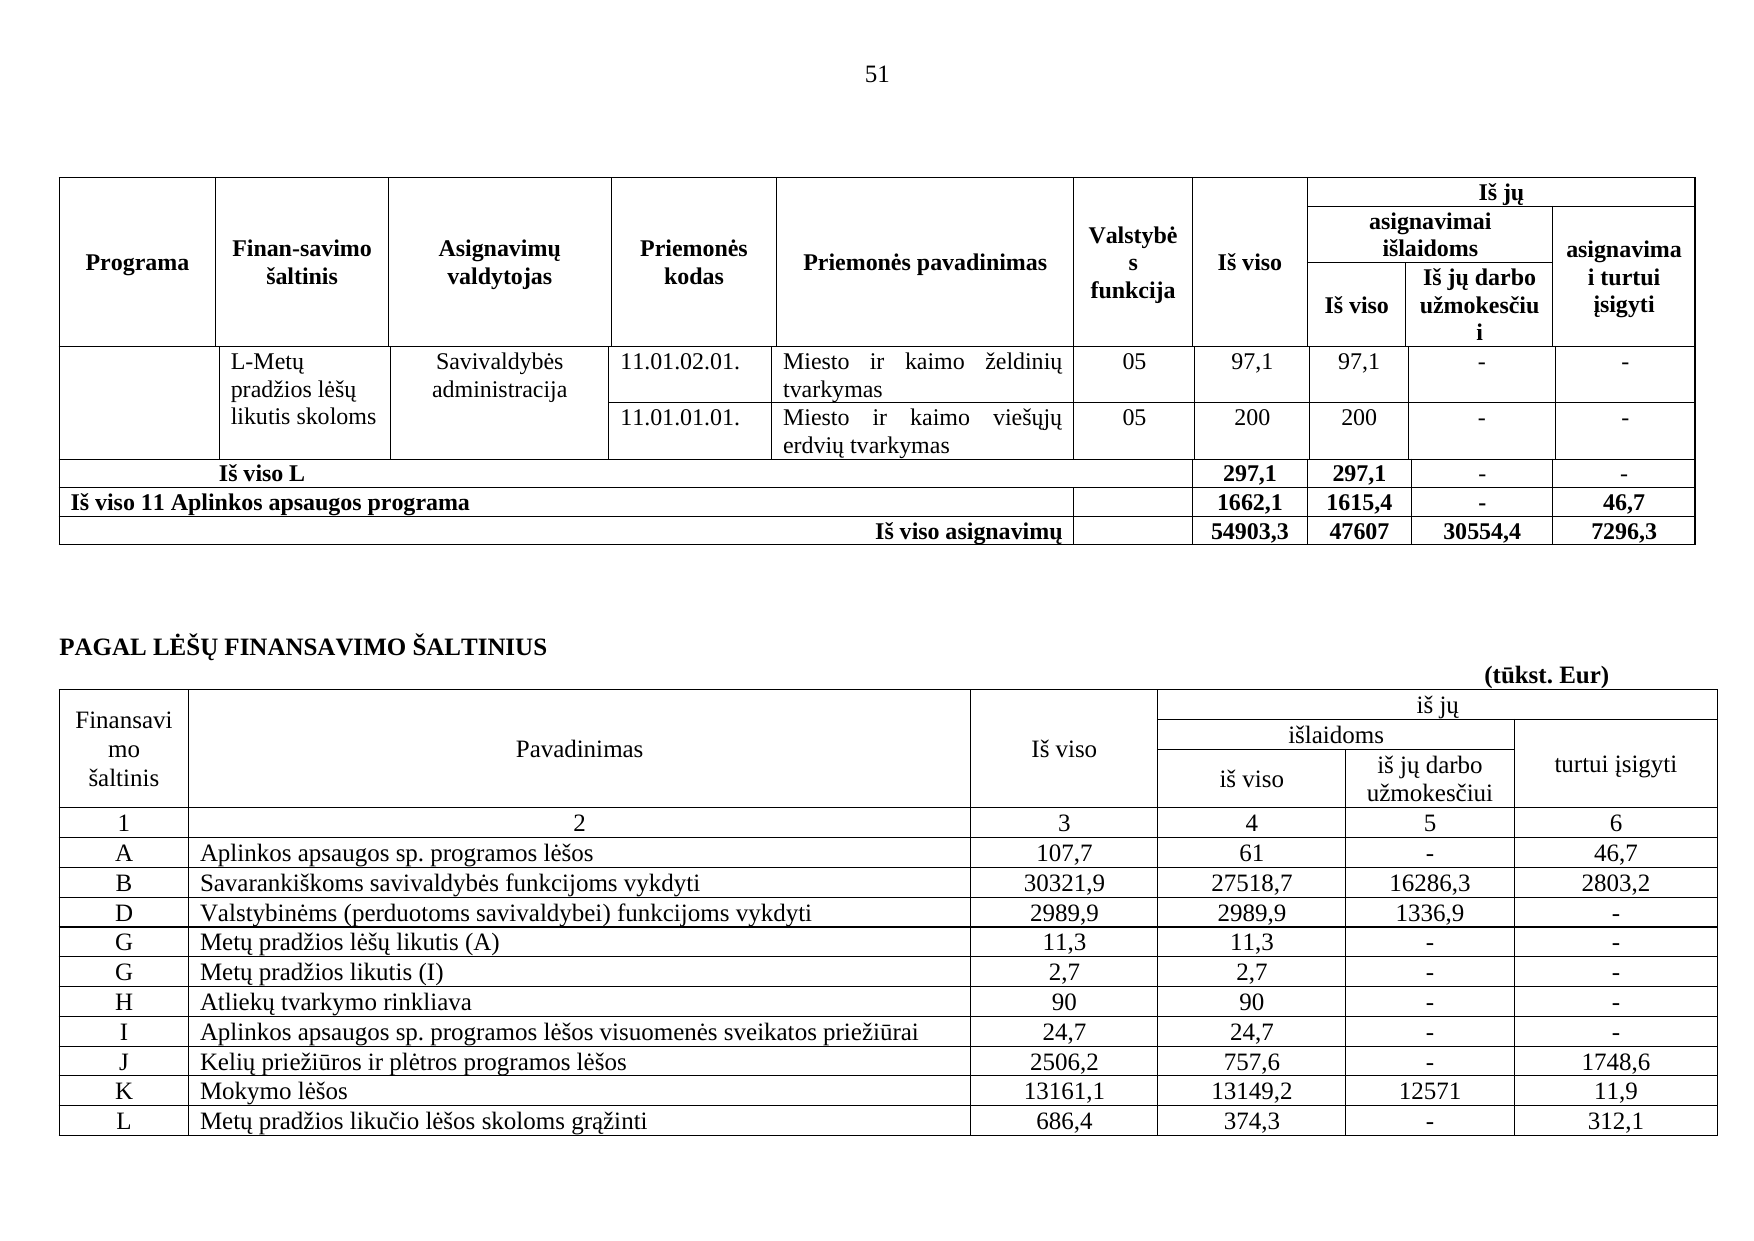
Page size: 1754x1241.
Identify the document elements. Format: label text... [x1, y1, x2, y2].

table_cell 2803,2 [1515, 868, 1717, 897]
table_cell Miesto ir kaimo želdinių tvarkymas [772, 347, 1073, 402]
table_cell 297,1 [1308, 460, 1411, 487]
table_cell 13161,1 [971, 1076, 1157, 1105]
table_cell - [1346, 1017, 1514, 1046]
text PAGAL LĖŠŲ FINANSAVIMO ŠALTINIUS [59, 632, 1695, 660]
table_cell G [60, 957, 188, 986]
table_cell [1074, 517, 1192, 544]
table_cell iš viso [1158, 750, 1345, 807]
table_cell 11,3 [971, 928, 1157, 956]
table_cell Iš viso [1308, 263, 1405, 346]
table_cell 11.01.02.01. [609, 347, 771, 402]
table_cell 11,3 [1158, 928, 1345, 956]
table_cell 2 [189, 808, 970, 837]
table_cell - [1515, 987, 1717, 1016]
table_cell - [1409, 403, 1555, 458]
table_cell 312,1 [1515, 1106, 1717, 1135]
table_cell 47607 [1308, 517, 1411, 544]
table_cell - [1409, 347, 1555, 402]
table_cell 2506,2 [971, 1047, 1157, 1075]
table_cell 200 [1310, 403, 1408, 458]
table_cell 1336,9 [1346, 898, 1514, 926]
table_cell [1074, 488, 1192, 516]
table_cell Iš viso asignavimų [60, 517, 1073, 544]
table_cell asignavimai turtui įsigyti [1553, 207, 1694, 346]
table_cell 2,7 [971, 957, 1157, 986]
table_cell 757,6 [1158, 1047, 1345, 1075]
table_header Finansavimo šaltinis [60, 690, 188, 807]
table_cell 1748,6 [1515, 1047, 1717, 1075]
table_cell Iš viso 11 Aplinkos apsaugos programa [60, 488, 1073, 516]
table_cell 297,1 [1193, 460, 1307, 487]
table_cell I [60, 1017, 188, 1046]
table_cell - [1515, 928, 1717, 956]
table_cell L [60, 1106, 188, 1135]
table_header Programa [60, 178, 215, 346]
table_header Priemonės pavadinimas [777, 178, 1073, 346]
table_cell 11,9 [1515, 1076, 1717, 1105]
table_cell 2989,9 [971, 898, 1157, 926]
table_cell Valstybinėms (perduotoms savivaldybei) funkcijoms vykdyti [189, 898, 970, 926]
table_cell - [1346, 838, 1514, 867]
table_cell 200 [1195, 403, 1309, 458]
table_cell 13149,2 [1158, 1076, 1345, 1105]
table_cell Savarankiškoms savivaldybės funkcijoms vykdyti [189, 868, 970, 897]
table_cell 27518,7 [1158, 868, 1345, 897]
table_cell - [1346, 987, 1514, 1016]
table_cell L-Metų pradžios lėšų likutis skoloms [220, 347, 390, 458]
table_cell 11.01.01.01. [609, 403, 771, 458]
table_cell - [1515, 1017, 1717, 1046]
table_cell Metų pradžios likučio lėšos skoloms grąžinti [189, 1106, 970, 1135]
table_cell 61 [1158, 838, 1345, 867]
table_cell 6 [1515, 808, 1717, 837]
table_cell Iš jų darbo užmokesčiui [1406, 263, 1552, 346]
table_cell A [60, 838, 188, 867]
table_cell išlaidoms [1158, 720, 1514, 749]
table_cell 97,1 [1195, 347, 1309, 402]
table_header iš jų [1158, 690, 1717, 719]
table_header Iš viso [971, 690, 1157, 807]
table_cell K [60, 1076, 188, 1105]
table_cell 30554,4 [1412, 517, 1552, 544]
table_cell - [1515, 898, 1717, 926]
table_cell 16286,3 [1346, 868, 1514, 897]
table_cell - [1346, 957, 1514, 986]
table_cell 1 [60, 808, 188, 837]
table_cell turtui įsigyti [1515, 720, 1717, 807]
text (tūkst. Eur) [59, 660, 1695, 689]
table_cell 46,7 [1515, 838, 1717, 867]
table_header Pavadinimas [189, 690, 970, 807]
table_cell Mokymo lėšos [189, 1076, 970, 1105]
table_cell Atliekų tvarkymo rinkliava [189, 987, 970, 1016]
table_cell 374,3 [1158, 1106, 1345, 1135]
table_cell 686,4 [971, 1106, 1157, 1135]
table_cell Aplinkos apsaugos sp. programos lėšos [189, 838, 970, 867]
table_cell - [1556, 403, 1694, 458]
table_cell 1662,1 [1193, 488, 1307, 516]
table_cell J [60, 1047, 188, 1075]
table_cell H [60, 987, 188, 1016]
table_cell - [1515, 957, 1717, 986]
table_cell 05 [1074, 347, 1194, 402]
table_cell 97,1 [1310, 347, 1408, 402]
table_cell - [1553, 460, 1694, 487]
table_cell - [1412, 460, 1552, 487]
table_cell 2,7 [1158, 957, 1345, 986]
table_cell 7296,3 [1553, 517, 1694, 544]
table_cell 54903,3 [1193, 517, 1307, 544]
table_cell G [60, 928, 188, 956]
table_cell [60, 347, 219, 458]
table_cell - [1412, 488, 1552, 516]
table_cell Metų pradžios likutis (I) [189, 957, 970, 986]
table_cell Aplinkos apsaugos sp. programos lėšos visuomenės sveikatos priežiūrai [189, 1017, 970, 1046]
table_cell 3 [971, 808, 1157, 837]
table_header Asignavimų valdytojas [389, 178, 611, 346]
table_cell 1615,4 [1308, 488, 1411, 516]
table_cell Metų pradžios lėšų likutis (A) [189, 928, 970, 956]
table_cell 24,7 [1158, 1017, 1345, 1046]
table_header Iš viso [1193, 178, 1307, 346]
table_cell 107,7 [971, 838, 1157, 867]
table_cell B [60, 868, 188, 897]
table_cell Iš viso L [60, 460, 1192, 487]
table_cell 2989,9 [1158, 898, 1345, 926]
table_cell - [1346, 1106, 1514, 1135]
table_cell Kelių priežiūros ir plėtros programos lėšos [189, 1047, 970, 1075]
table_header Priemonės kodas [612, 178, 776, 346]
table_cell D [60, 898, 188, 926]
table_cell 46,7 [1553, 488, 1694, 516]
table_cell Miesto ir kaimo viešųjų erdvių tvarkymas [772, 403, 1073, 458]
table_cell 90 [971, 987, 1157, 1016]
table_cell iš jų darbo užmokesčiui [1346, 750, 1514, 807]
table_cell Savivaldybės administracija [391, 347, 608, 458]
table_header Iš jų [1308, 178, 1694, 206]
table_cell 90 [1158, 987, 1345, 1016]
table_cell - [1556, 347, 1694, 402]
table_cell - [1346, 928, 1514, 956]
table_cell 12571 [1346, 1076, 1514, 1105]
table_cell asignavimai išlaidoms [1308, 207, 1552, 262]
table_cell - [1346, 1047, 1514, 1075]
table_cell 30321,9 [971, 868, 1157, 897]
table_header Valstybės funkcija [1074, 178, 1192, 346]
table_header Finan-savimo šaltinis [216, 178, 388, 346]
table_cell 24,7 [971, 1017, 1157, 1046]
table_cell 5 [1346, 808, 1514, 837]
table_cell 4 [1158, 808, 1345, 837]
table_cell 05 [1074, 403, 1194, 458]
